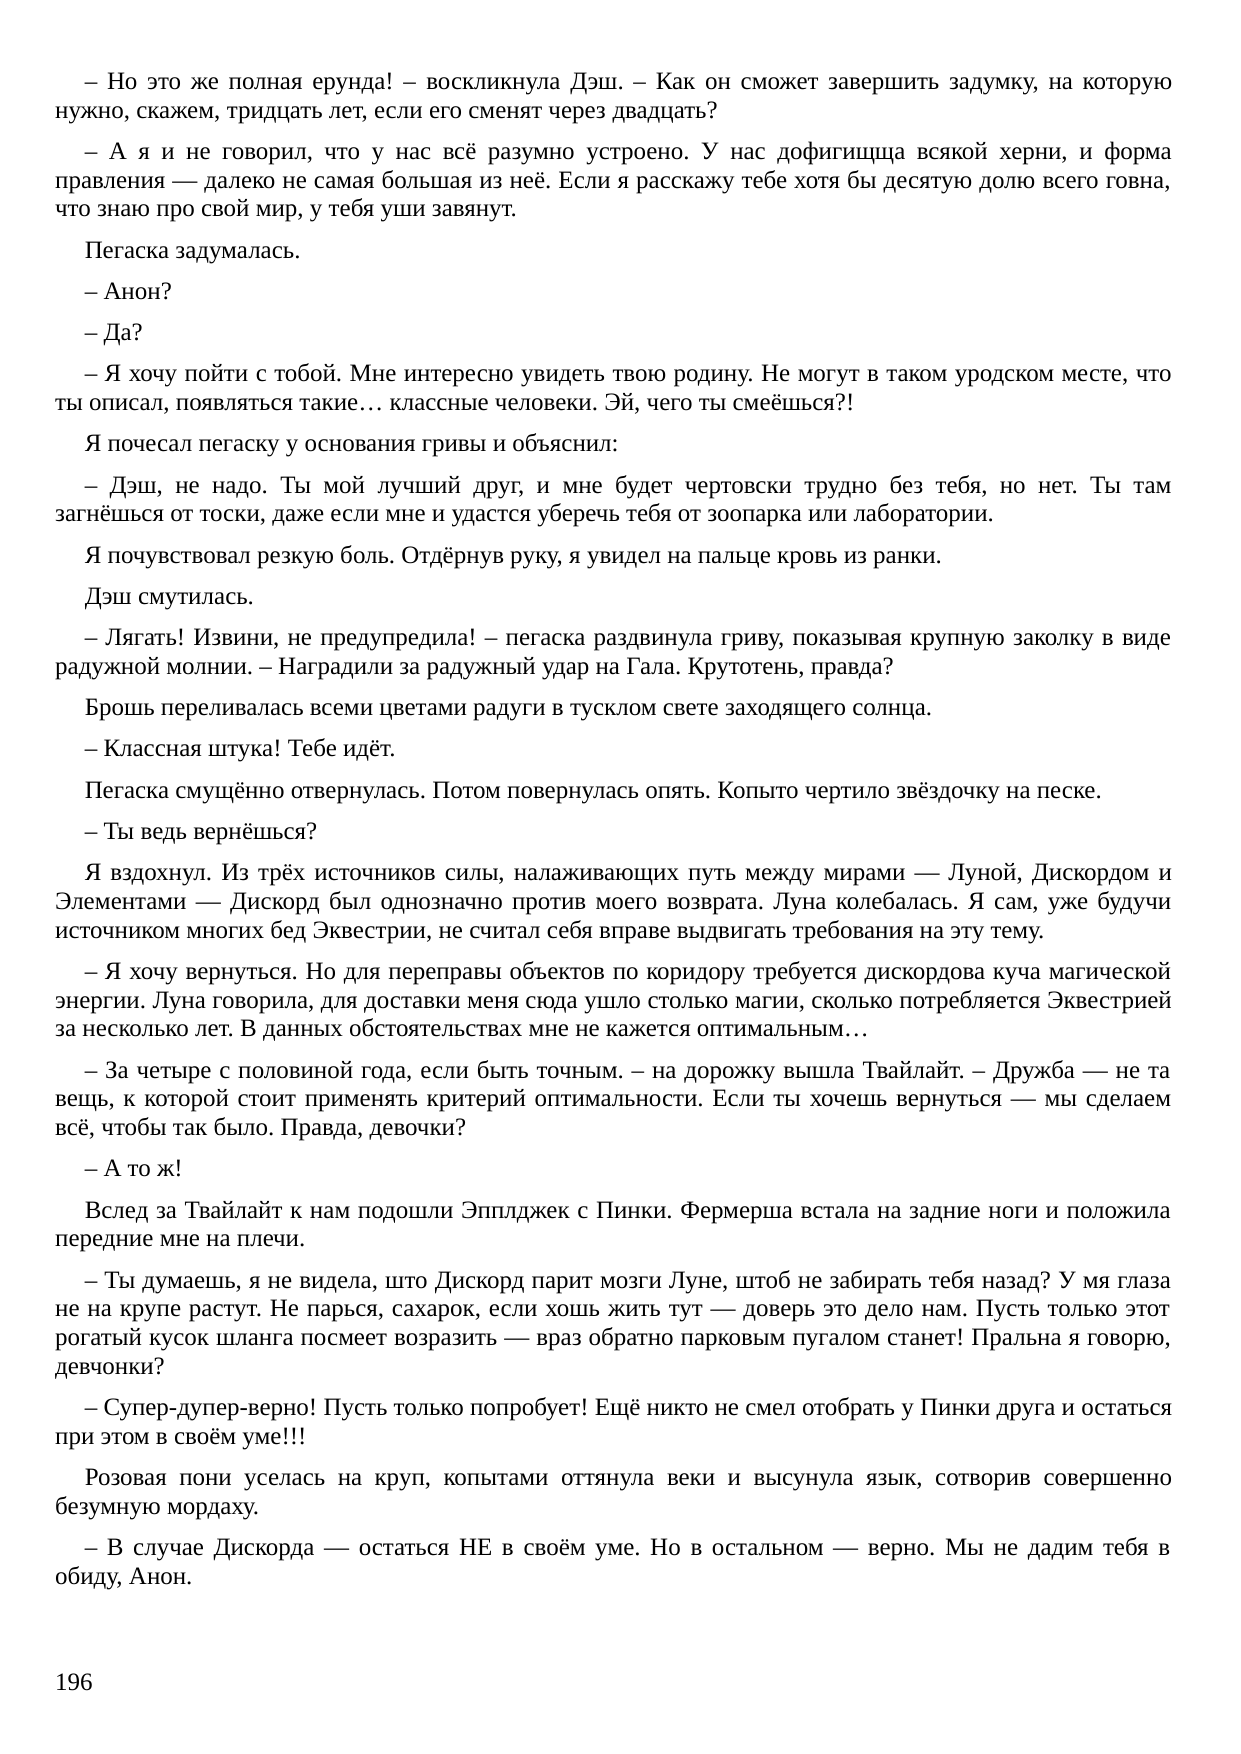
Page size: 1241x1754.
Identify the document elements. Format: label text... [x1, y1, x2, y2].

text Розовая пони уселась на круп, копытами оттянула веки и высунула язык, сотворив совершенно безумную мордаху. [55, 1462, 1173, 1520]
text – Дэш, не надо. Ты мой лучший друг, и мне будет чертовски трудно без тебя, но нет. Ты там загнёшься от тоски, даже если мне и удастся уберечь тебя от зоопарка или лаборатории. [55, 470, 1173, 527]
text – Я хочу вернуться. Но для переправы объектов по коридору требуется дискордова куча магической энергии. Луна говорила, для доставки меня сюда ушло столько магии, сколько потребляется Эквестрией за несколько лет. В данных обстоятельствах мне не кажется оптимальным… [55, 956, 1173, 1042]
text – А я и не говорил, что у нас всё разумно устроено. У нас дофигищща всякой херни, и форма правления — далеко не самая большая из неё. Если я расскажу тебе хотя бы десятую долю всего говна, что знаю про свой мир, у тебя уши завянут. [55, 136, 1173, 222]
text – В случае Дискорда — остаться НЕ в своём уме. Но в остальном — верно. Мы не дадим тебя в обиду, Анон. [55, 1532, 1173, 1590]
text – Ты ведь вернёшься? [55, 816, 1173, 845]
text – Я хочу пойти с тобой. Мне интересно увидеть твою родину. Не могут в таком уродском месте, что ты описал, появляться такие… классные человеки. Эй, чего ты смеёшься?! [55, 358, 1173, 416]
text – Да? [55, 317, 1173, 346]
text – Лягать! Извини, не предупредила! – пегаска раздвинула гриву, показывая крупную заколку в виде радужной молнии. – Наградили за радужный удар на Гала. Крутотень, правда? [55, 622, 1173, 680]
text Вслед за Твайлайт к нам подошли Эпплджек с Пинки. Фермерша встала на задние ноги и положила передние мне на плечи. [55, 1195, 1173, 1252]
text Дэш смутилась. [55, 581, 1173, 610]
text Пегаска смущённо отвернулась. Потом повернулась опять. Копыто чертило звёздочку на песке. [55, 775, 1173, 803]
text – Анон? [55, 276, 1173, 305]
text Пегаска задумалась. [55, 235, 1173, 263]
text Я почесал пегаску у основания гривы и объяснил: [55, 428, 1173, 457]
text – Но это же полная ерунда! – воскликнула Дэш. – Как он сможет завершить задумку, на которую нужно, скажем, тридцать лет, если его сменят через двадцать? [55, 66, 1173, 123]
text – За четыре с половиной года, если быть точным. – на дорожку вышла Твайлайт. – Дружба — не та вещь, к которой стоит применять критерий оптимальности. Если ты хочешь вернуться — мы сделаем всё, чтобы так было. Правда, девочки? [55, 1055, 1173, 1141]
text – Супер-дупер-верно! Пусть только попробует! Ещё никто не смел отобрать у Пинки друга и остаться при этом в своём уме!!! [55, 1392, 1173, 1450]
text Я почувствовал резкую боль. Отдёрнув руку, я увидел на пальце кровь из ранки. [55, 540, 1173, 568]
text – А то ж! [55, 1153, 1173, 1182]
text – Классная штука! Тебе идёт. [55, 733, 1173, 762]
text Брошь переливалась всеми цветами радуги в тусклом свете заходящего солнца. [55, 692, 1173, 721]
text Я вздохнул. Из трёх источников силы, налаживающих путь между мирами — Луной, Дискордом и Элементами — Дискорд был однозначно против моего возврата. Луна колебалась. Я сам, уже будучи источником многих бед Эквестрии, не считал себя вправе выдвигать требования на эту тему. [55, 857, 1173, 943]
text – Ты думаешь, я не видела, што Дискорд парит мозги Луне, штоб не забирать тебя назад? У мя глаза не на крупе растут. Не парься, сахарок, если хошь жить тут — доверь это дело нам. Пусть только этот рогатый кусок шланга посмеет возразить — враз обратно парковым пугалом станет! Пральна я говорю, девчонки? [55, 1265, 1173, 1380]
